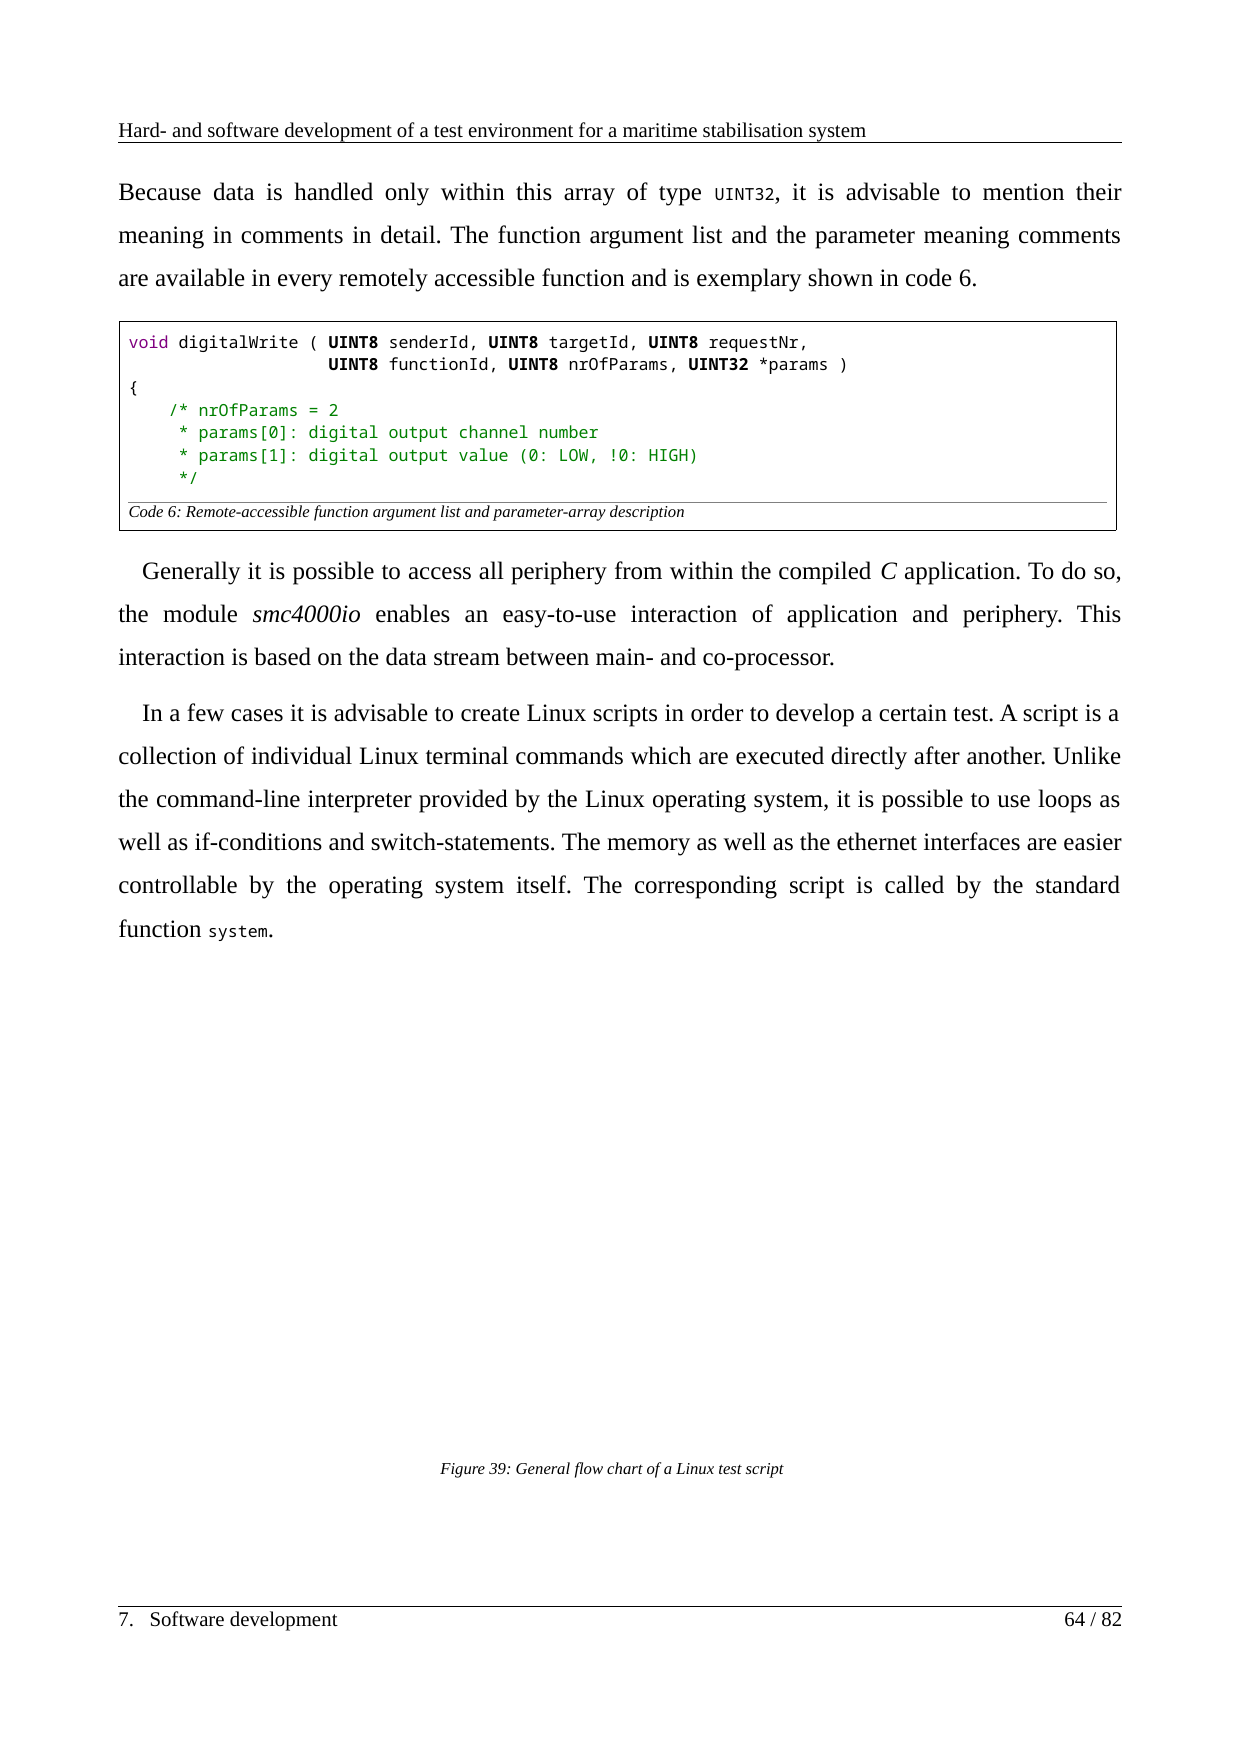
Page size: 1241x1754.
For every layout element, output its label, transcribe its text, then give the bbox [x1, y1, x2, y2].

text Generally it is possible to access all periphery from within the compiled C application. To do so, the module smc4000io enables an easy-to-use interaction of application and periphery. This interaction is based on the data stream between main- and co-processor. [118, 319, 1122, 671]
text */ [128, 467, 1107, 489]
text /* nrOfParams = 2 [128, 398, 1107, 421]
text * params[0]: digital output channel number [128, 421, 1107, 444]
text Figure 39: General flow chart of a Linux test script [440, 982, 800, 1478]
text * params[1]: digital output value (0: LOW, !0: HIGH) [128, 444, 1107, 467]
text UINT8 functionId, UINT8 nrOfParams, UINT32 *params ) [128, 353, 1107, 376]
text Code 6: Remote-accessible function argument list and parameter-array description [128, 503, 1107, 521]
text In a few cases it is advisable to create Linux scripts in order to develop a certain test. A script is a collection of individual Linux terminal commands which are executed directly after another. Unlike the command-line interpreter provided by the Linux operating system, it is possible to use loops as well as if-conditions and switch-statements. The memory as well as the ethernet interfaces are easier controllable by the operating system itself. The corresponding script is called by the standard function system. [118, 698, 1122, 942]
text { [128, 376, 1107, 398]
text void digitalWrite ( UINT8 senderId, UINT8 targetId, UINT8 requestNr, [128, 330, 1107, 353]
text Because data is handled only within this array of type UINT32, it is advisable to mention their meaning in comments in detail. The function argument list and the parameter meaning comments are available in every remotely accessible function and is exemplary shown in code 6. [118, 177, 1122, 292]
